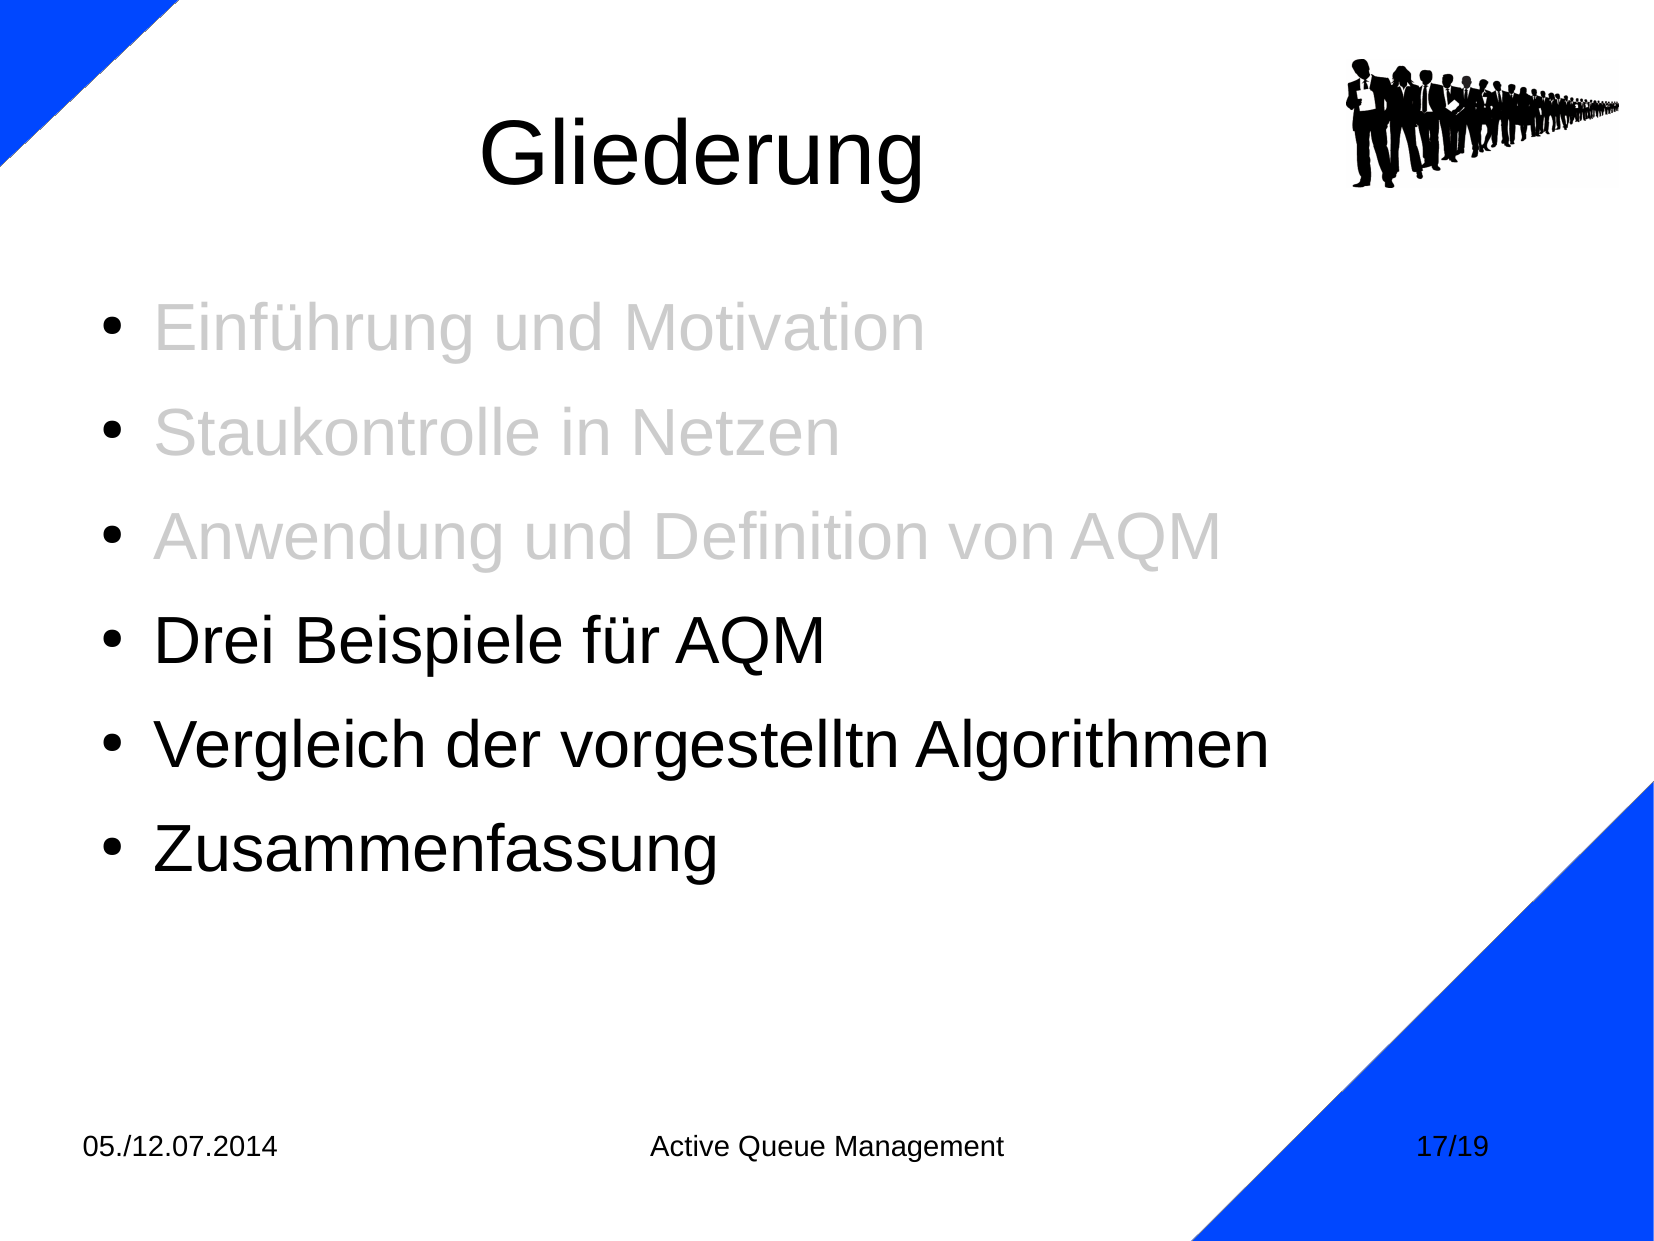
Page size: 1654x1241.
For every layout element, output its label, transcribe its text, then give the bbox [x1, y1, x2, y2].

title Gliederung [82, 49, 1323, 257]
list Einführung und Motivation Staukontrolle in Netzen Anwendung und Definition von AQM Drei Beispiele für AQM Vergleich der vorgestelltn Algorithmen Zusammenfassung [82, 290, 1571, 1010]
picture [1346, 59, 1619, 188]
